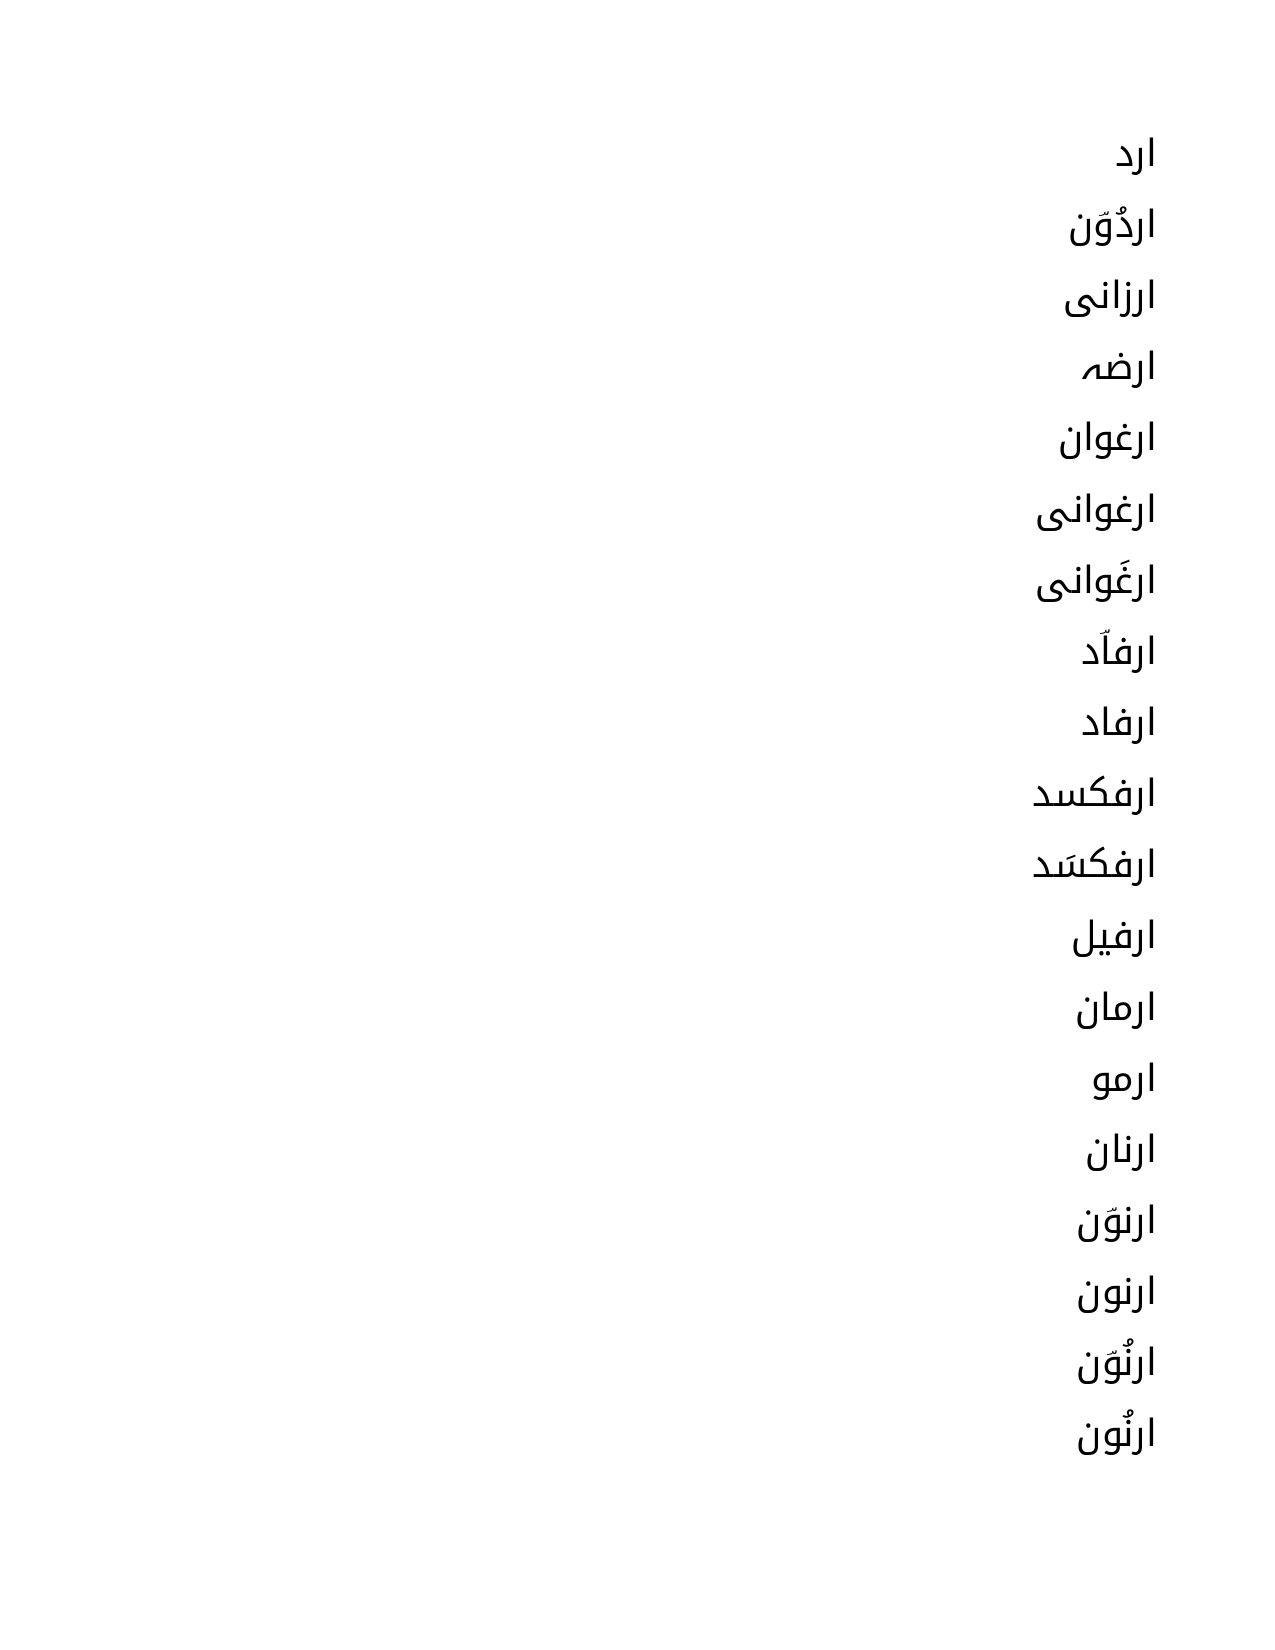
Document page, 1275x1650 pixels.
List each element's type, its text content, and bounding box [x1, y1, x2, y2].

text ارزانی [118, 260, 1157, 332]
text ارنان [118, 1114, 1157, 1185]
text ارد [118, 118, 1157, 189]
text اردُوؔن [118, 189, 1157, 260]
text ارضہ [118, 332, 1157, 403]
text ارفکسَد [118, 829, 1157, 901]
text ارفیل [118, 901, 1157, 972]
text ارنُون [118, 1399, 1157, 1470]
text ارفاؔد [118, 616, 1157, 687]
text ارغَوانی [118, 545, 1157, 616]
text ارغوان [118, 403, 1157, 474]
text ارفاد [118, 687, 1157, 758]
text ارنُوؔن [118, 1328, 1157, 1399]
text ارمان [118, 972, 1157, 1043]
text ارمو [118, 1043, 1157, 1114]
text ارنون [118, 1256, 1157, 1328]
text ارنوؔن [118, 1185, 1157, 1256]
text ارغوانی [118, 474, 1157, 545]
text ارفکسد [118, 758, 1157, 829]
